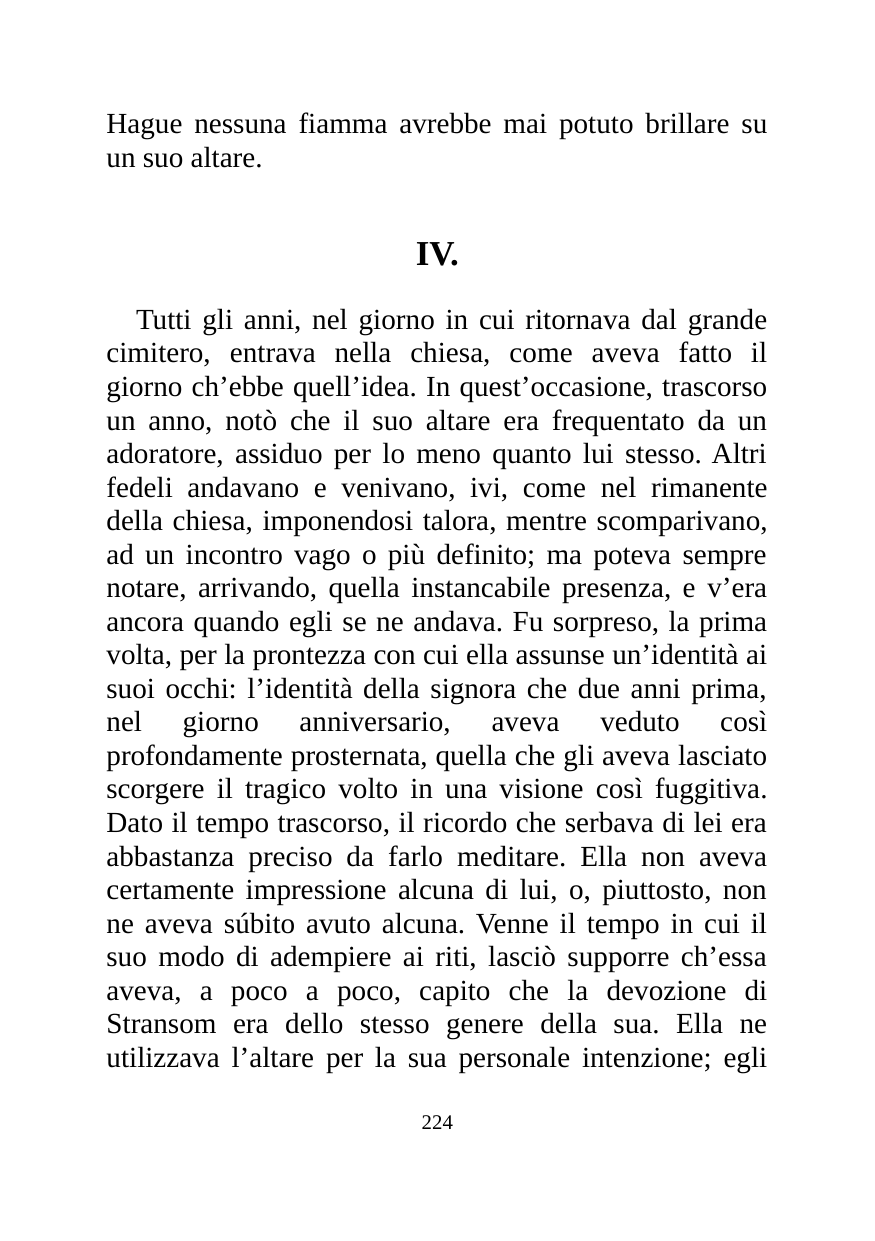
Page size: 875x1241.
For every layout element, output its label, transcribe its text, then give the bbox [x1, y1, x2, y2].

text Hague nessuna fiamma avrebbe mai potuto brillare su un suo altare. [106, 106, 768, 173]
text Tutti gli anni, nel giorno in cui ritornava dal grande cimitero, entrava nella chiesa, come aveva fatto il giorno ch’ebbe quell’idea. In quest’occasione, trascorso un anno, notò che il suo altare era frequentato da un adoratore, assiduo per lo meno quanto lui stesso. Altri fedeli andavano e venivano, ivi, come nel rimanente della chiesa, imponendosi talora, mentre scomparivano, ad un incontro vago o più definito; ma poteva sempre notare, arrivando, quella instancabile presenza, e v’era ancora quando egli se ne andava. Fu sorpreso, la prima volta, per la prontezza con cui ella assunse un’identità ai suoi occhi: l’identità della signora che due anni prima, nel giorno anniversario, aveva veduto così profondamente prosternata, quella che gli aveva lasciato scorgere il tragico volto in una visione così fuggitiva. Dato il tempo trascorso, il ricordo che serbava di lei era abbastanza preciso da farlo meditare. Ella non aveva certamente impressione alcuna di lui, o, piuttosto, non ne aveva súbito avuto alcuna. Venne il tempo in cui il suo modo di adempiere ai riti, lasciò supporre ch’essa aveva, a poco a poco, capito che la devozione di Stransom era dello stesso genere della sua. Ella ne utilizzava l’altare per la sua personale intenzione; egli [106, 302, 768, 1073]
subtitle IV. [106, 232, 768, 273]
